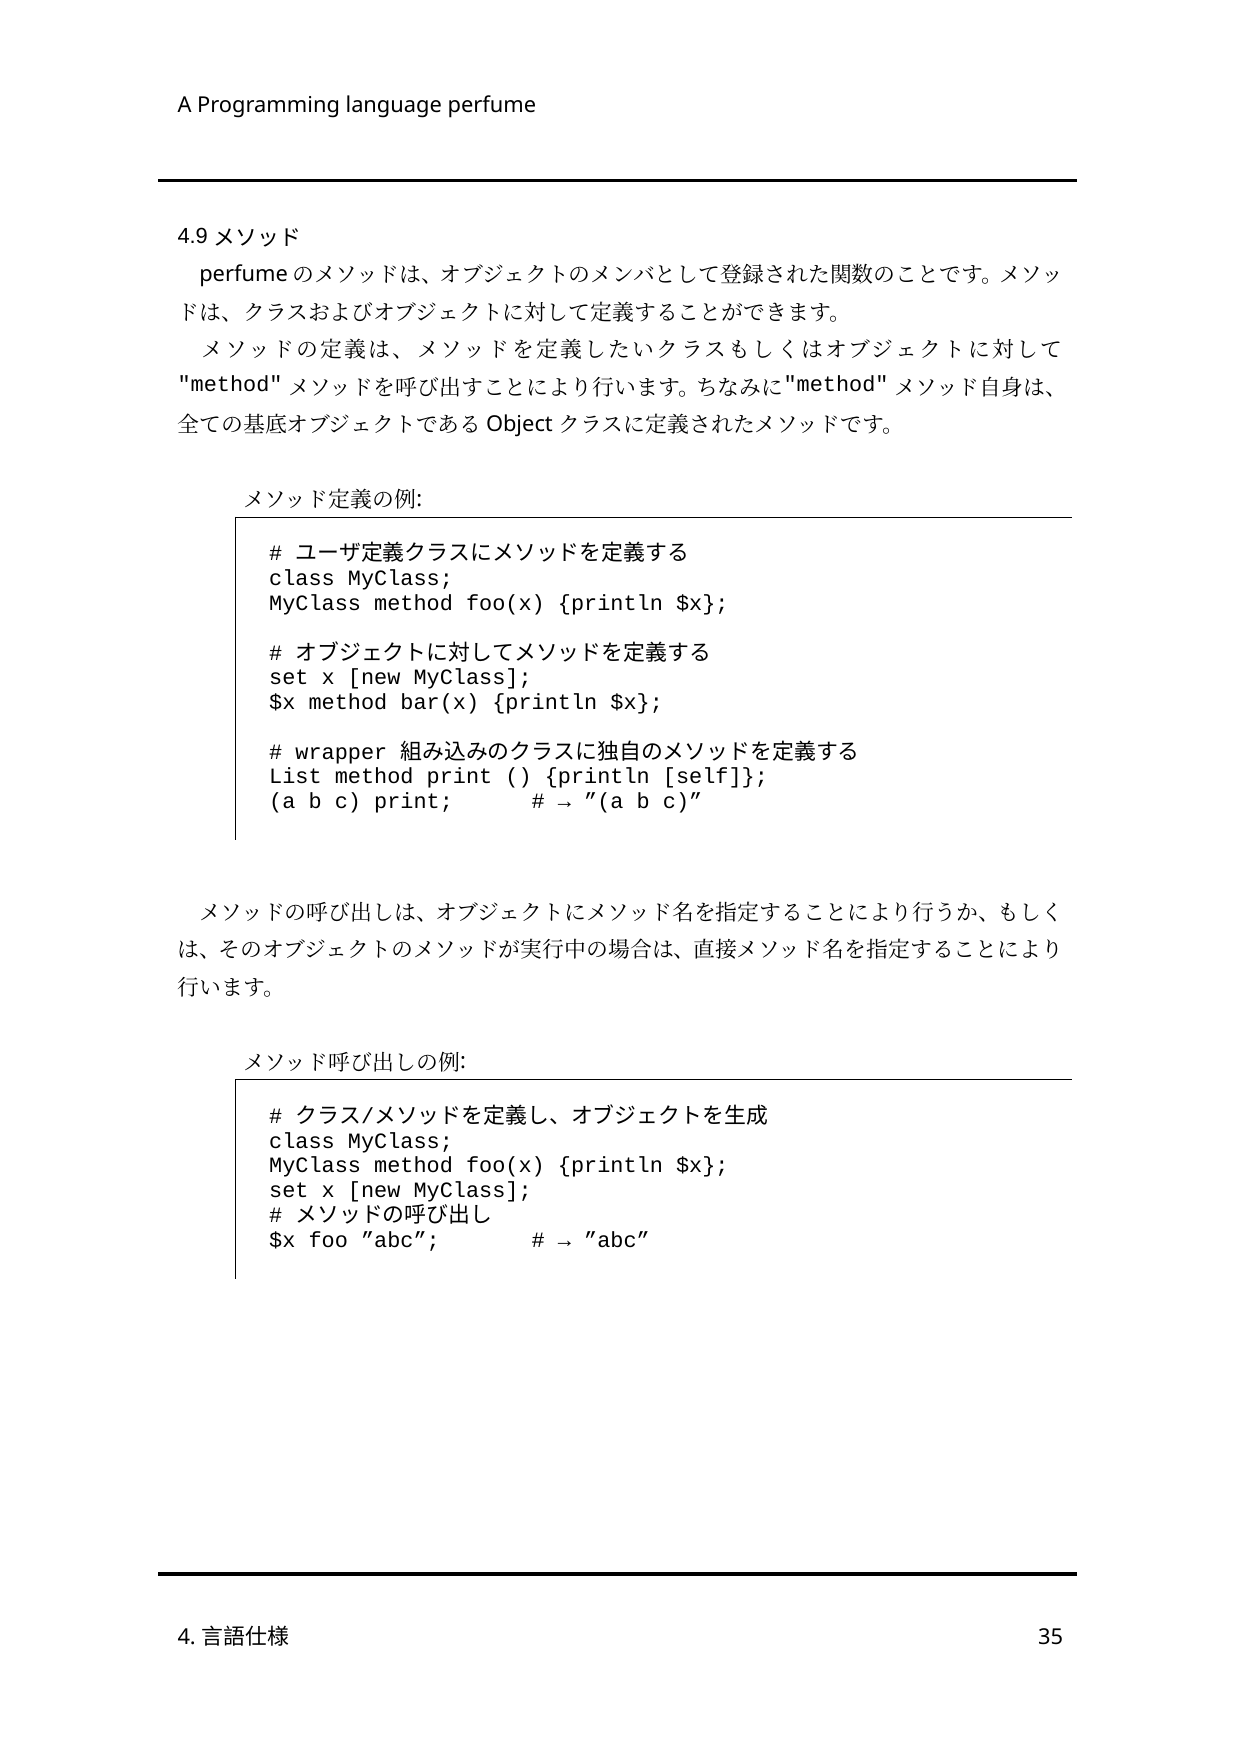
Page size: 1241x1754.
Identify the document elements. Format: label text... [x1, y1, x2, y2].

text メソッドの呼び出しは、オブジェクトにメソッド名を指定することにより行うか、もしくは、そのオブジェクトのメソッドが実行中の場合は、直接メソッド名を指定することにより行います。 [177, 892, 1063, 1004]
text メソッド呼び出しの例: [243, 1042, 1063, 1079]
subtitle 4.9 メソッド [177, 217, 1063, 254]
table_header # ユーザ定義クラスにメソッドを定義する class MyClass; MyClass method foo(x) {println $x}; # オブジェクトに対してメソッドを定義する set x [new MyClass]; $x method bar(x) {println $x}; # wrapper 組み込みのクラスに独自のメソッドを定義する List method print () {println [self]}; (a b c) print; # → ”(a b c)” [236, 518, 1072, 840]
text perfumeのメソッドは、オブジェクトのメンバとして登録された関数のことです。メソッドは、クラスおよびオブジェクトに対して定義することができます。 [177, 254, 1063, 329]
text メソッド定義の例: [243, 479, 1063, 517]
text メソッドの定義は、メソッドを定義したいクラスもしくはオブジェクトに対して "method" メソッドを呼び出すことにより行います。ちなみに"method" メソッド自身は、全ての基底オブジェクトであるObject クラスに定義されたメソッドです。 [177, 329, 1063, 442]
table_header # クラス/メソッドを定義し、オブジェクトを生成 class MyClass; MyClass method foo(x) {println $x}; set x [new MyClass]; # メソッドの呼び出し $x foo ”abc”; # → ”abc” [236, 1080, 1072, 1278]
